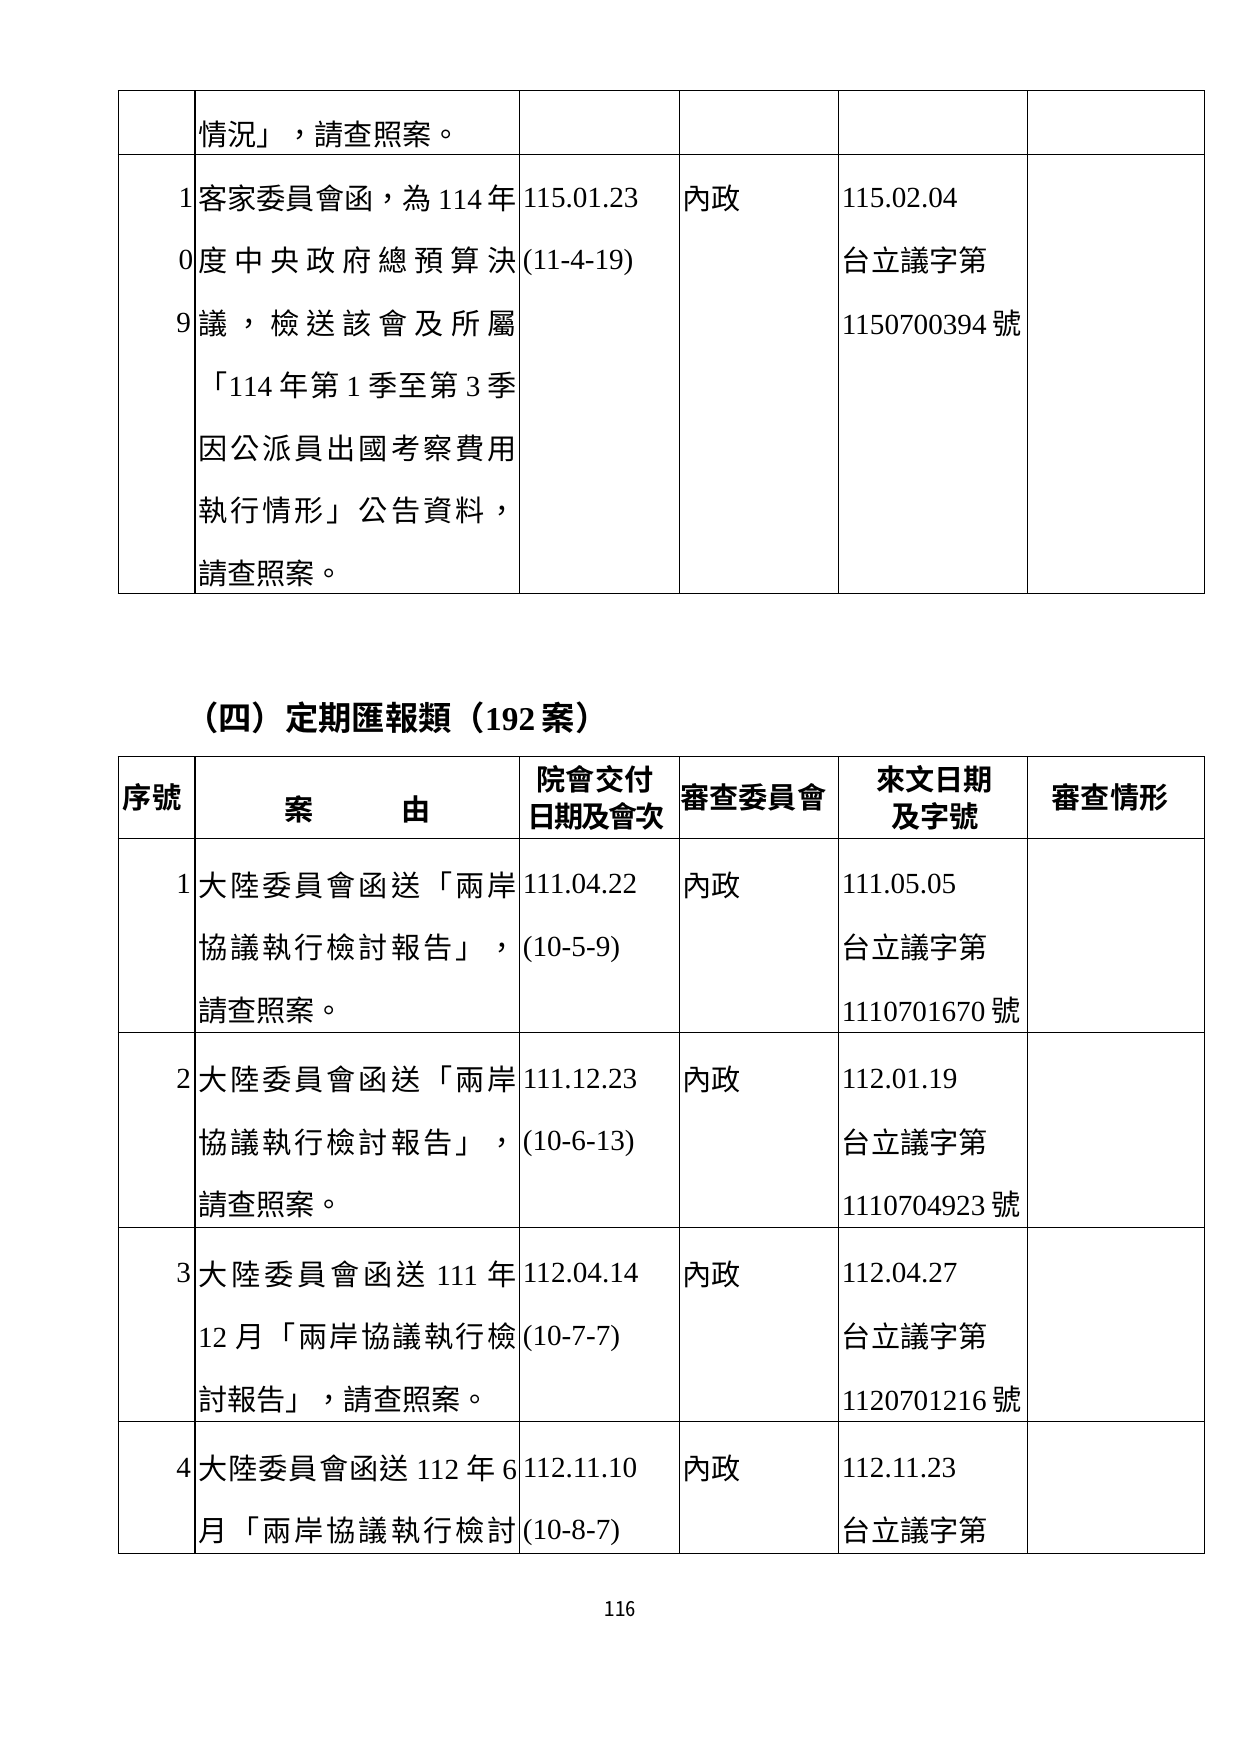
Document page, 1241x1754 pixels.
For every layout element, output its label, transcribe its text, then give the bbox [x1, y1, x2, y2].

table_header 審查情形 [1028, 757, 1204, 838]
table_cell [520, 91, 679, 154]
table_cell 大陸委員會函送「兩岸協議執行檢討報告」，請查照案。 [196, 1033, 519, 1227]
table_cell [1028, 1033, 1204, 1227]
table_header 案 由 [196, 757, 519, 838]
table_cell [119, 91, 194, 154]
table_cell [839, 91, 1027, 154]
table_cell [1028, 155, 1204, 592]
table_cell [680, 91, 838, 154]
table_cell 大陸委員會函送「兩岸協議執行檢討報告」，請查照案。 [196, 839, 519, 1032]
table_cell [1028, 1228, 1204, 1421]
table_cell 112.01.19 台立議字第1110704923號 [839, 1033, 1027, 1227]
table_cell [1028, 91, 1204, 154]
table_cell 客家委員會函，為114年度中央政府總預算決議，檢送該會及所屬「114年第1季至第3季因公派員出國考察費用執行情形」公告資料，請查照案。 [196, 155, 519, 592]
table_cell 115.02.04 台立議字第1150700394號 [839, 155, 1027, 592]
table_cell [119, 1228, 194, 1421]
table_cell 115.01.23 (11-4-19) [520, 155, 679, 592]
table_header 來文日期 及字號 [839, 757, 1027, 838]
table_header 審查委員會 [680, 757, 838, 838]
table_cell [1028, 1422, 1204, 1553]
table_header 院會交付 日期及會次 [520, 757, 679, 838]
table_cell 內政 [680, 839, 838, 1032]
table_cell 112.04.14 (10-7-7) [520, 1228, 679, 1421]
table_cell 大陸委員會函送112年6月「兩岸協議執行檢討 [196, 1422, 519, 1553]
table_cell [119, 155, 194, 592]
table_cell 112.04.27 台立議字第1120701216號 [839, 1228, 1027, 1421]
table_cell 112.11.23 台立議字第 [839, 1422, 1027, 1553]
table_cell 情況」，請查照案。 [196, 91, 519, 154]
table_header 序號 [119, 757, 194, 838]
table_cell 內政 [680, 155, 838, 592]
subtitle （四）定期匯報類（192案） [118, 675, 1122, 737]
table_cell 內政 [680, 1033, 838, 1227]
table_cell [119, 1033, 194, 1227]
table_cell 111.12.23 (10-6-13) [520, 1033, 679, 1227]
table_cell 112.11.10 (10-8-7) [520, 1422, 679, 1553]
table_cell 111.05.05 台立議字第1110701670號 [839, 839, 1027, 1032]
table_cell [119, 1422, 194, 1553]
table_cell [1028, 839, 1204, 1032]
table_cell 內政 [680, 1422, 838, 1553]
table_cell 大陸委員會函送111年12月「兩岸協議執行檢討報告」，請查照案。 [196, 1228, 519, 1421]
table_cell 111.04.22 (10-5-9) [520, 839, 679, 1032]
table_cell 內政 [680, 1228, 838, 1421]
table_cell [119, 839, 194, 1032]
